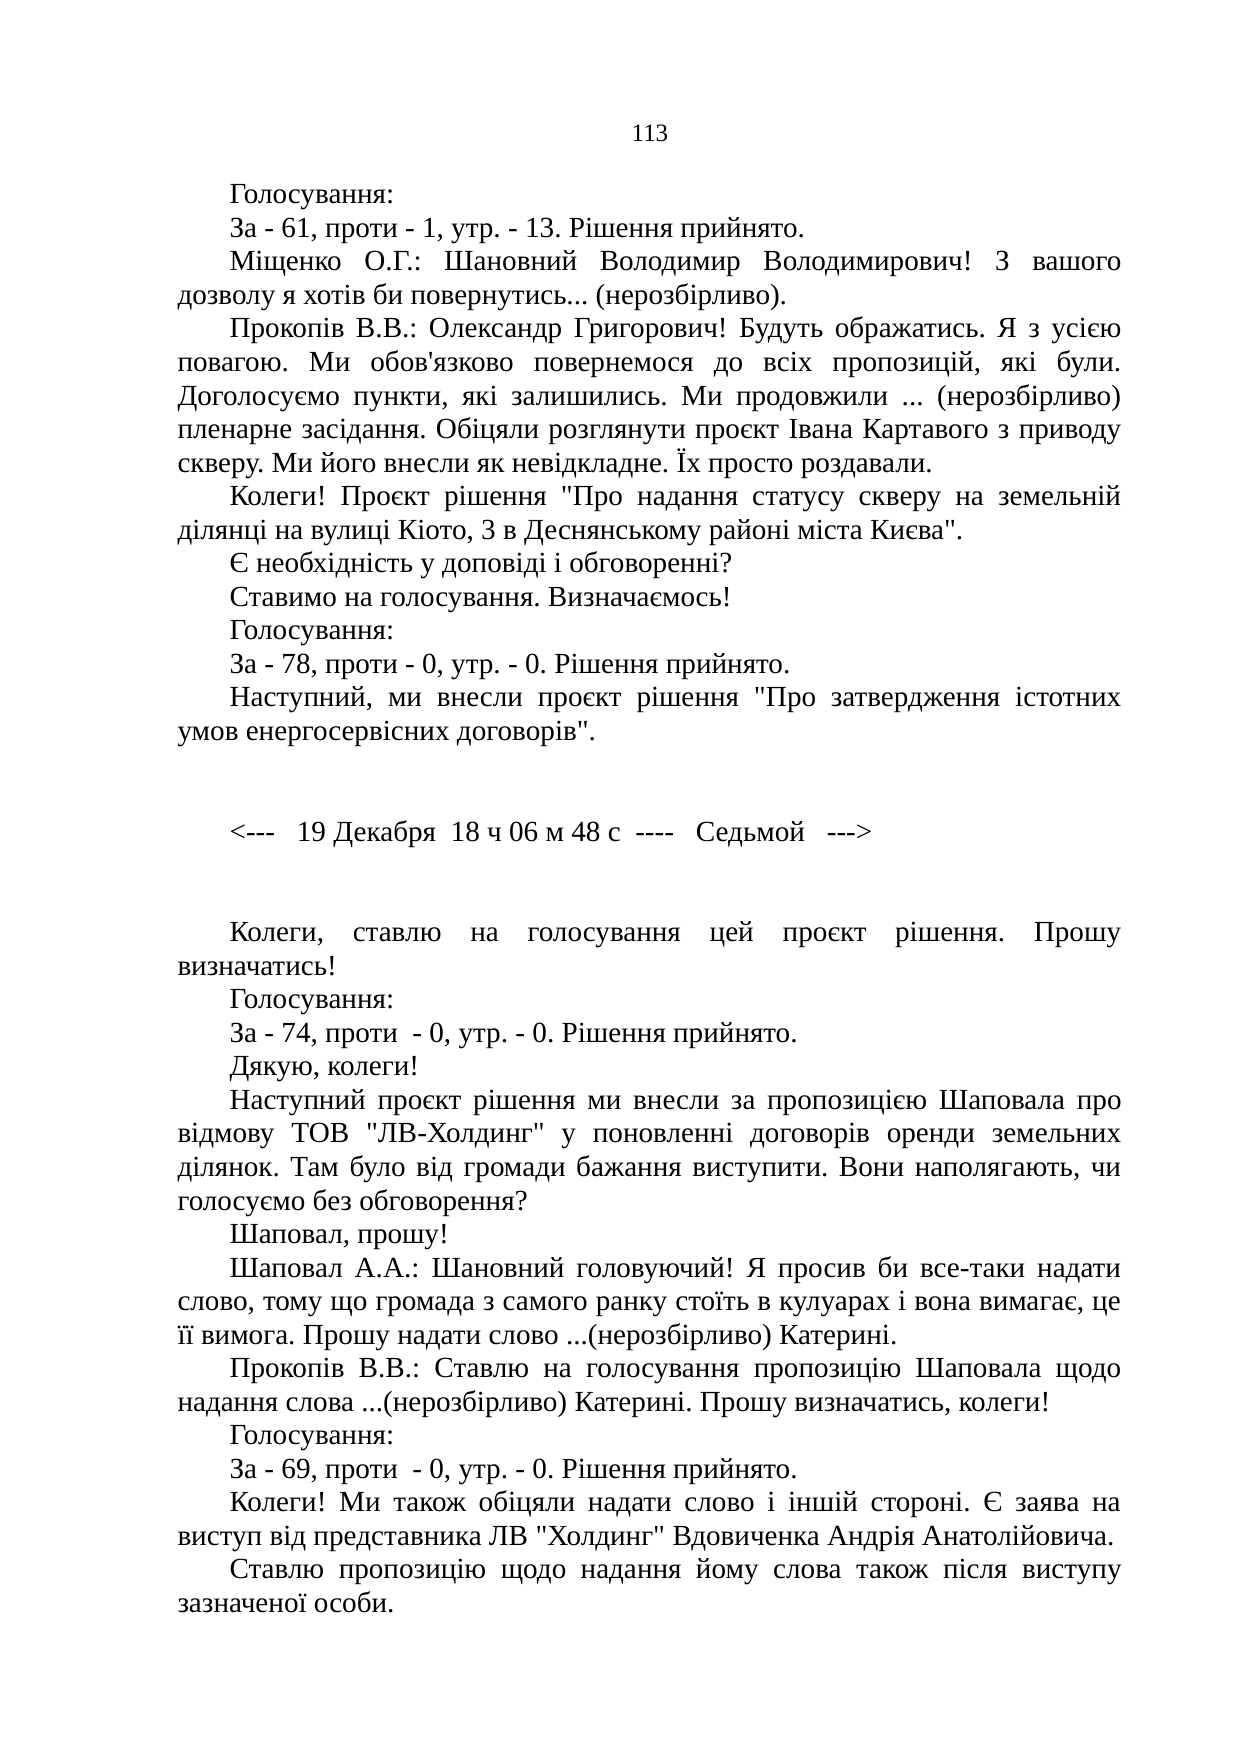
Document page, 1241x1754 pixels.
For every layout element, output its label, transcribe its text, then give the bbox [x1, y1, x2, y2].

text <--- 19 Декабря 18 ч 06 м 48 с ---- Седьмой ---> [177, 814, 1122, 847]
text Дякую, колеги! [177, 1048, 1122, 1082]
text Голосування: [177, 176, 1122, 210]
text За - 74, проти - 0, утр. - 0. Рішення прийнято. [177, 1015, 1122, 1048]
text За - 69, проти - 0, утр. - 0. Рішення прийнято. [177, 1451, 1122, 1484]
text Колеги, ставлю на голосування цей проєкт рішення. Прошу визначатись! [177, 914, 1122, 981]
text Прокопів В.В.: Олександр Григорович! Будуть ображатись. Я з усією повагою. Ми обов'язково повернемося до всіх пропозицій, які були. Доголосуємо пункти, які залишились. Ми продовжили ... (нерозбірливо) пленарне засідання. Обіцяли розглянути проєкт Івана Картавого з приводу скверу. Ми його внесли як невідкладне. Їх просто роздавали. [177, 311, 1122, 478]
text Шаповал А.А.: Шановний головуючий! Я просив би все-таки надати слово, тому що громада з самого ранку стоїть в кулуарах і вона вимагає, це її вимога. Прошу надати слово ...(нерозбірливо) Катерині. [177, 1250, 1122, 1350]
text Ставимо на голосування. Визначаємось! [177, 579, 1122, 612]
text Наступний проєкт рішення ми внесли за пропозицією Шаповала про відмову ТОВ "ЛВ-Холдинг" у поновленні договорів оренди земельних ділянок. Там було від громади бажання виступити. Вони наполягають, чи голосуємо без обговорення? [177, 1082, 1122, 1216]
text Шаповал, прошу! [177, 1216, 1122, 1250]
text Наступний, ми внесли проєкт рішення "Про затвердження істотних умов енергосервісних договорів". [177, 679, 1122, 747]
text Голосування: [177, 612, 1122, 646]
text Прокопів В.В.: Ставлю на голосування пропозицію Шаповала щодо надання слова ...(нерозбірливо) Катерині. Прошу визначатись, колеги! [177, 1350, 1122, 1417]
text Міщенко О.Г.: Шановний Володимир Володимирович! З вашого дозволу я хотів би повернутись... (нерозбірливо). [177, 243, 1122, 311]
text Колеги! Ми також обіцяли надати слово і іншій стороні. Є заява на виступ від представника ЛВ "Холдинг" Вдовиченка Андрія Анатолійовича. [177, 1484, 1122, 1552]
text Голосування: [177, 981, 1122, 1015]
text Є необхідність у доповіді і обговоренні? [177, 545, 1122, 579]
text За - 78, проти - 0, утр. - 0. Рішення прийнято. [177, 646, 1122, 679]
text За - 61, проти - 1, утр. - 13. Рішення прийнято. [177, 210, 1122, 243]
text Голосування: [177, 1417, 1122, 1451]
text Ставлю пропозицію щодо надання йому слова також після виступу зазначеної особи. [177, 1552, 1122, 1619]
text Колеги! Проєкт рішення "Про надання статусу скверу на земельній ділянці на вулиці Кіото, 3 в Деснянському районі міста Києва". [177, 478, 1122, 545]
